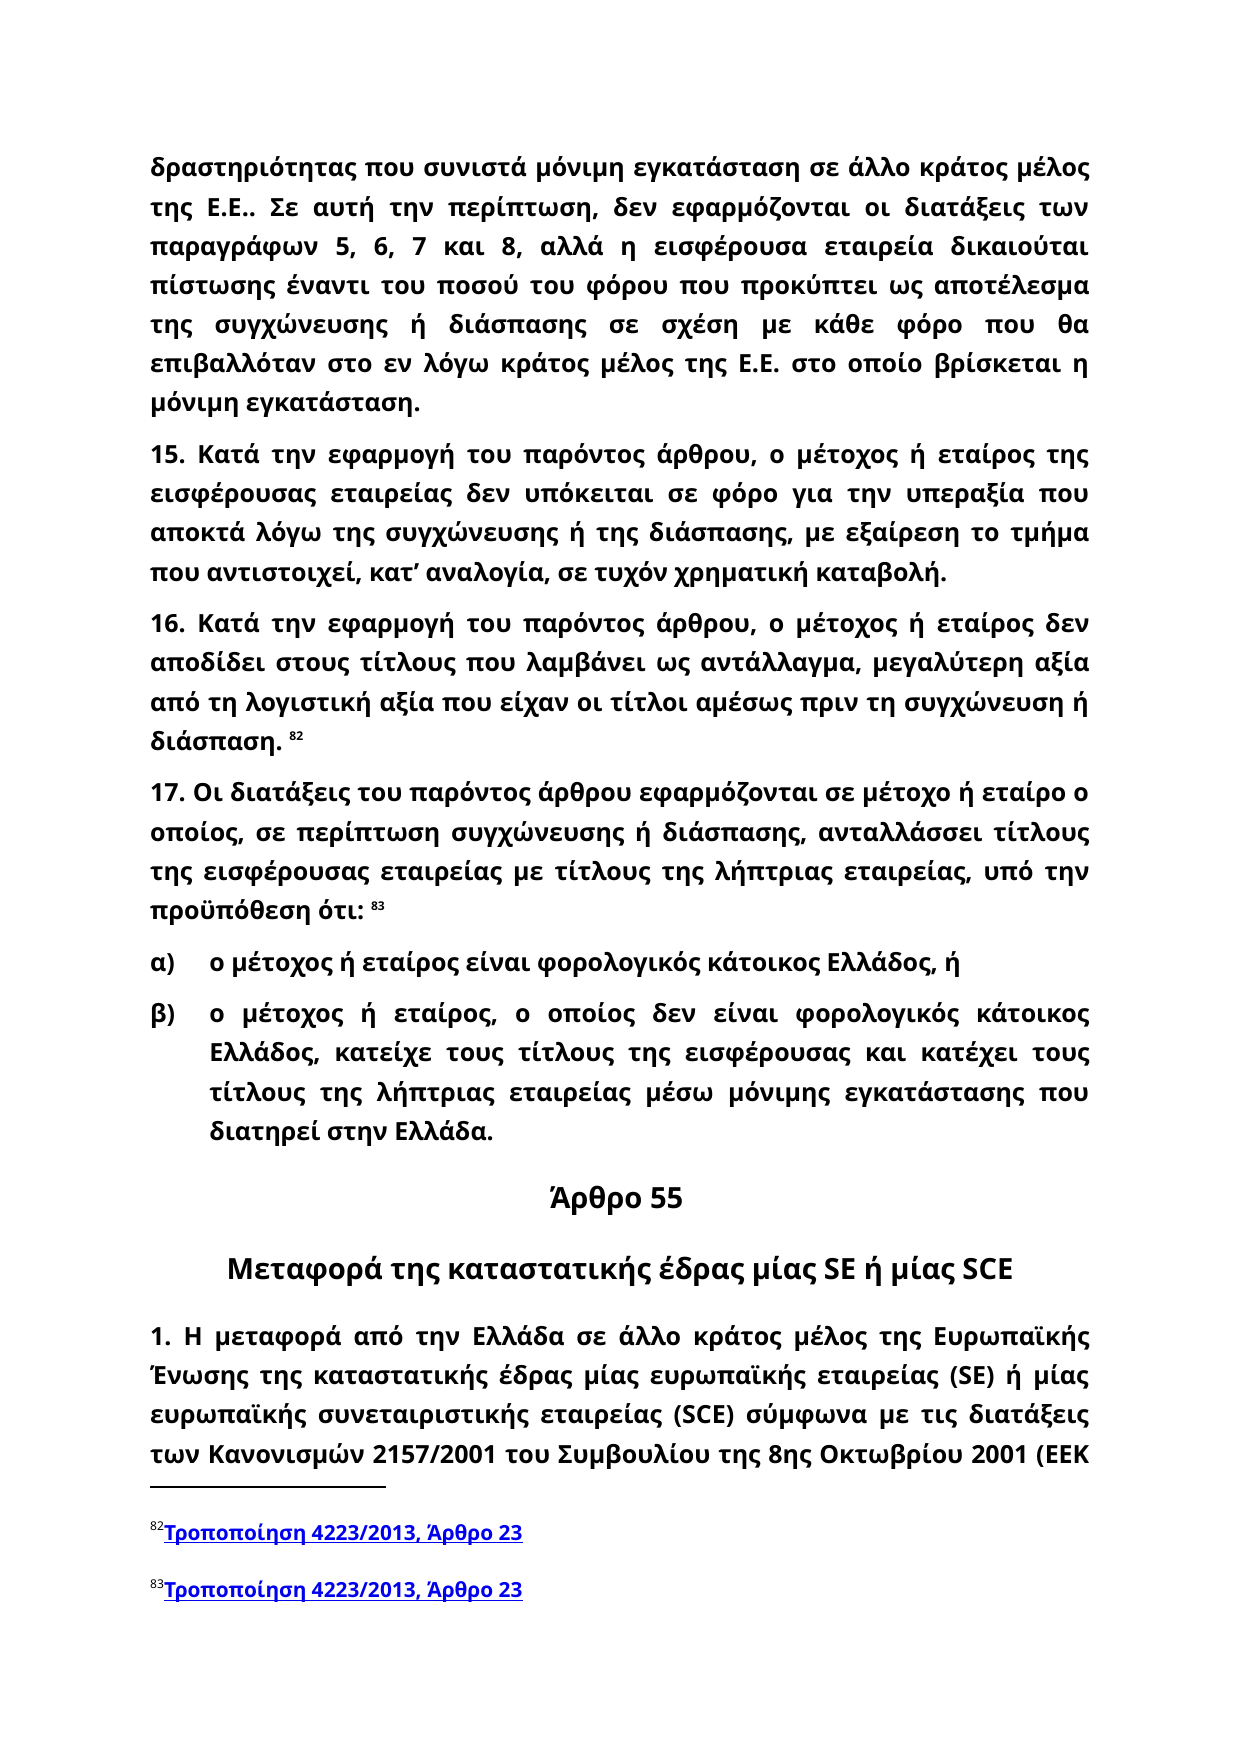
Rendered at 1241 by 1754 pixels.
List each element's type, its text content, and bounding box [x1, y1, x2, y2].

subtitle Άρθρο 55 [150, 1177, 1090, 1217]
list β) ο μέτοχος ή εταίρος, ο οποίος δεν είναι φορολογικός κάτοικος Ελλάδος, κατείχε τους τίτλους της εισφέρουσας και κατέχει τους τίτλους της λήπτριας εταιρείας μέσω μόνιμης εγκατάστασης που διατηρεί στην Ελλάδα. [150, 996, 1090, 1147]
text Τροποποίηση 4223/2013, Άρθρο 23 [150, 1518, 1090, 1546]
subtitle Μεταφορά της καταστατικής έδρας μίας SE ή μίας SCE [150, 1248, 1090, 1288]
text 1. Η μεταφορά από την Ελλάδα σε άλλο κράτος μέλος της Ευρωπαϊκής Ένωσης της καταστατικής έδρας μίας ευρωπαϊκής εταιρείας (SE) ή μίας ευρωπαϊκής συνεταιριστικής εταιρείας (SCE) σύμφωνα με τις διατάξεις των Κανονισμών 2157/2001 του Συμβουλίου της 8ης Οκτωβρίου 2001 (ΕΕΚ [150, 1319, 1090, 1470]
text 17. Οι διατάξεις του παρόντος άρθρου εφαρμόζονται σε μέτοχο ή εταίρο ο οποίος, σε περίπτωση συγχώνευσης ή διάσπασης, ανταλλάσσει τίτλους της εισφέρουσας εταιρείας με τίτλους της λήπτριας εταιρείας, υπό την προϋπόθεση ότι: [150, 775, 1090, 927]
text Τροποποίηση 4223/2013, Άρθρο 23 [150, 1576, 1090, 1604]
text δραστηριότητας που συνιστά μόνιμη εγκατάσταση σε άλλο κράτος μέλος της Ε.Ε.. Σε αυτή την περίπτωση, δεν εφαρμόζονται οι διατάξεις των παραγράφων 5, 6, 7 και 8, αλλά η εισφέρουσα εταιρεία δικαιούται πίστωσης έναντι του ποσού του φόρου που προκύπτει ως αποτέλεσμα της συγχώνευσης ή διάσπασης σε σχέση με κάθε φόρο που θα επιβαλλόταν στο εν λόγω κράτος μέλος της Ε.Ε. στο οποίο βρίσκεται η μόνιμη εγκατάσταση. [150, 150, 1090, 419]
list α) ο μέτοχος ή εταίρος είναι φορολογικός κάτοικος Ελλάδος, ή [150, 944, 1090, 978]
text 16. Κατά την εφαρμογή του παρόντος άρθρου, ο μέτοχος ή εταίρος δεν αποδίδει στους τίτλους που λαμβάνει ως αντάλλαγμα, μεγαλύτερη αξία από τη λογιστική αξία που είχαν οι τίτλοι αμέσως πριν τη συγχώνευση ή διάσπαση. [150, 606, 1090, 757]
text 15. Κατά την εφαρμογή του παρόντος άρθρου, ο μέτοχος ή εταίρος της εισφέρουσας εταιρείας δεν υπόκειται σε φόρο για την υπεραξία που αποκτά λόγω της συγχώνευσης ή της διάσπασης, με εξαίρεση το τμήμα που αντιστοιχεί, κατ’ αναλογία, σε τυχόν χρηματική καταβολή. [150, 437, 1090, 588]
